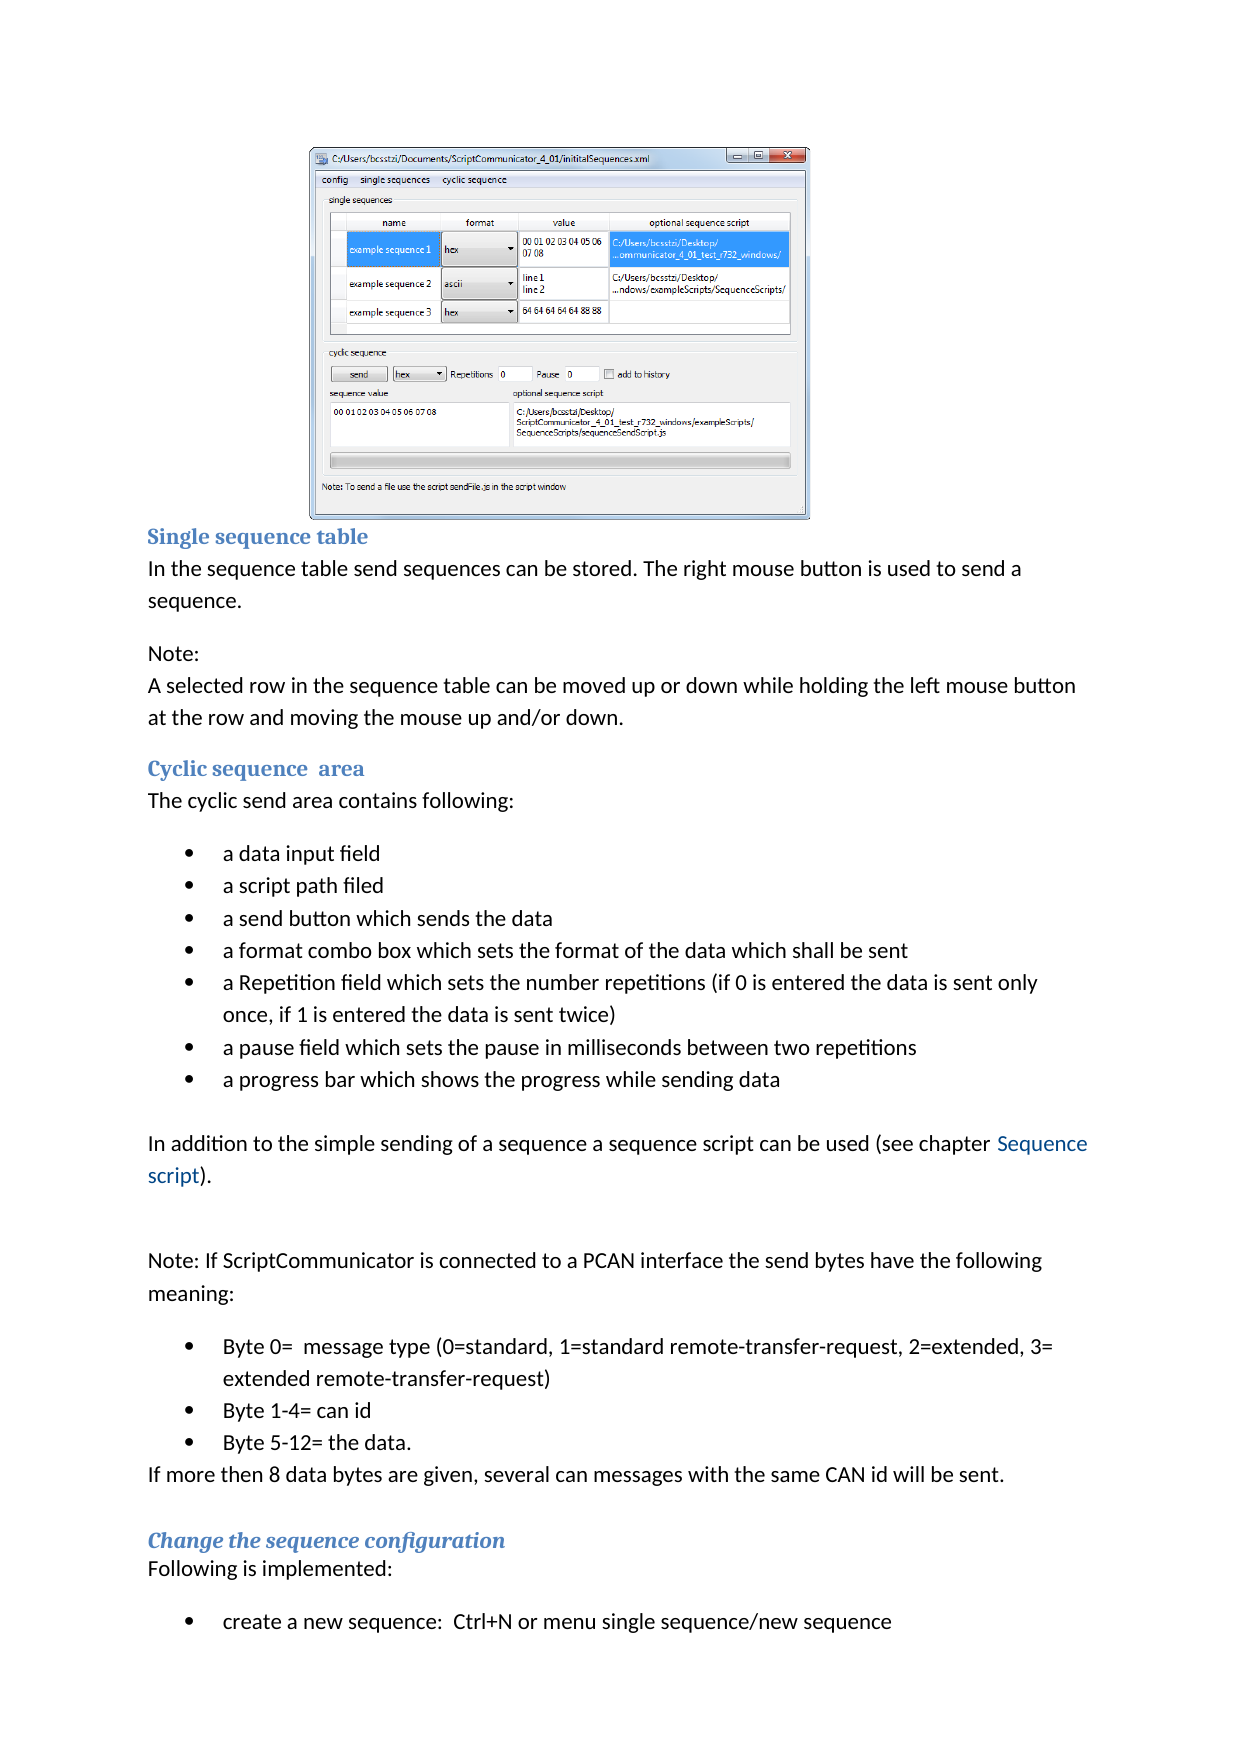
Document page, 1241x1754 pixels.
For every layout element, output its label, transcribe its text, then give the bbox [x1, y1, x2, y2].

list a data input field [185, 839, 1093, 867]
list If more then 8 data bytes are given, several can messages with the same CAN id will be sent. [148, 1461, 1093, 1488]
subtitle Change the sequence configuration [148, 1528, 1093, 1554]
list a format combo box which sets the format of the data which shall be sent [185, 936, 1093, 964]
list a pause field which sets the pause in milliseconds between two repetitions [185, 1033, 1093, 1061]
list Note: If ScriptCommunicator is connected to a PCAN interface the send bytes have the following meaning: [148, 1247, 1093, 1307]
list create a new sequence: Ctrl+N or menu single sequence/new sequence [185, 1607, 1093, 1635]
list Byte 5-12= the data. [185, 1428, 1093, 1456]
subtitle Cyclic sequence area [148, 756, 1093, 783]
text The cyclic send area contains following: [148, 786, 1093, 814]
subtitle Single sequence table [148, 520, 1093, 550]
text A selected row in the sequence table can be moved up or down while holding the left mouse button at the row and moving the mouse up and/or down. [148, 671, 1093, 731]
list Byte 1-4= can id [185, 1396, 1093, 1424]
picture [309, 147, 811, 520]
text Note: [148, 639, 1093, 667]
list a script path filed [185, 872, 1093, 900]
list a progress bar which shows the progress while sending data [185, 1065, 1093, 1093]
text In the sequence table send sequences can be stored. The right mouse button is used to send a sequence. [148, 554, 1093, 614]
list In addition to the simple sending of a sequence a sequence script can be used (see chapter Sequence script). [148, 1129, 1093, 1189]
list Byte 0= message type (0=standard, 1=standard remote-transfer-request, 2=extended, 3= extended remote-transfer-request) [185, 1332, 1093, 1392]
list a Repetition field which sets the number repetitions (if 0 is entered the data is sent only once, if 1 is entered the data is sent twice) [185, 968, 1093, 1028]
list a send button which sends the data [185, 904, 1093, 932]
text Following is implemented: [148, 1554, 1093, 1582]
